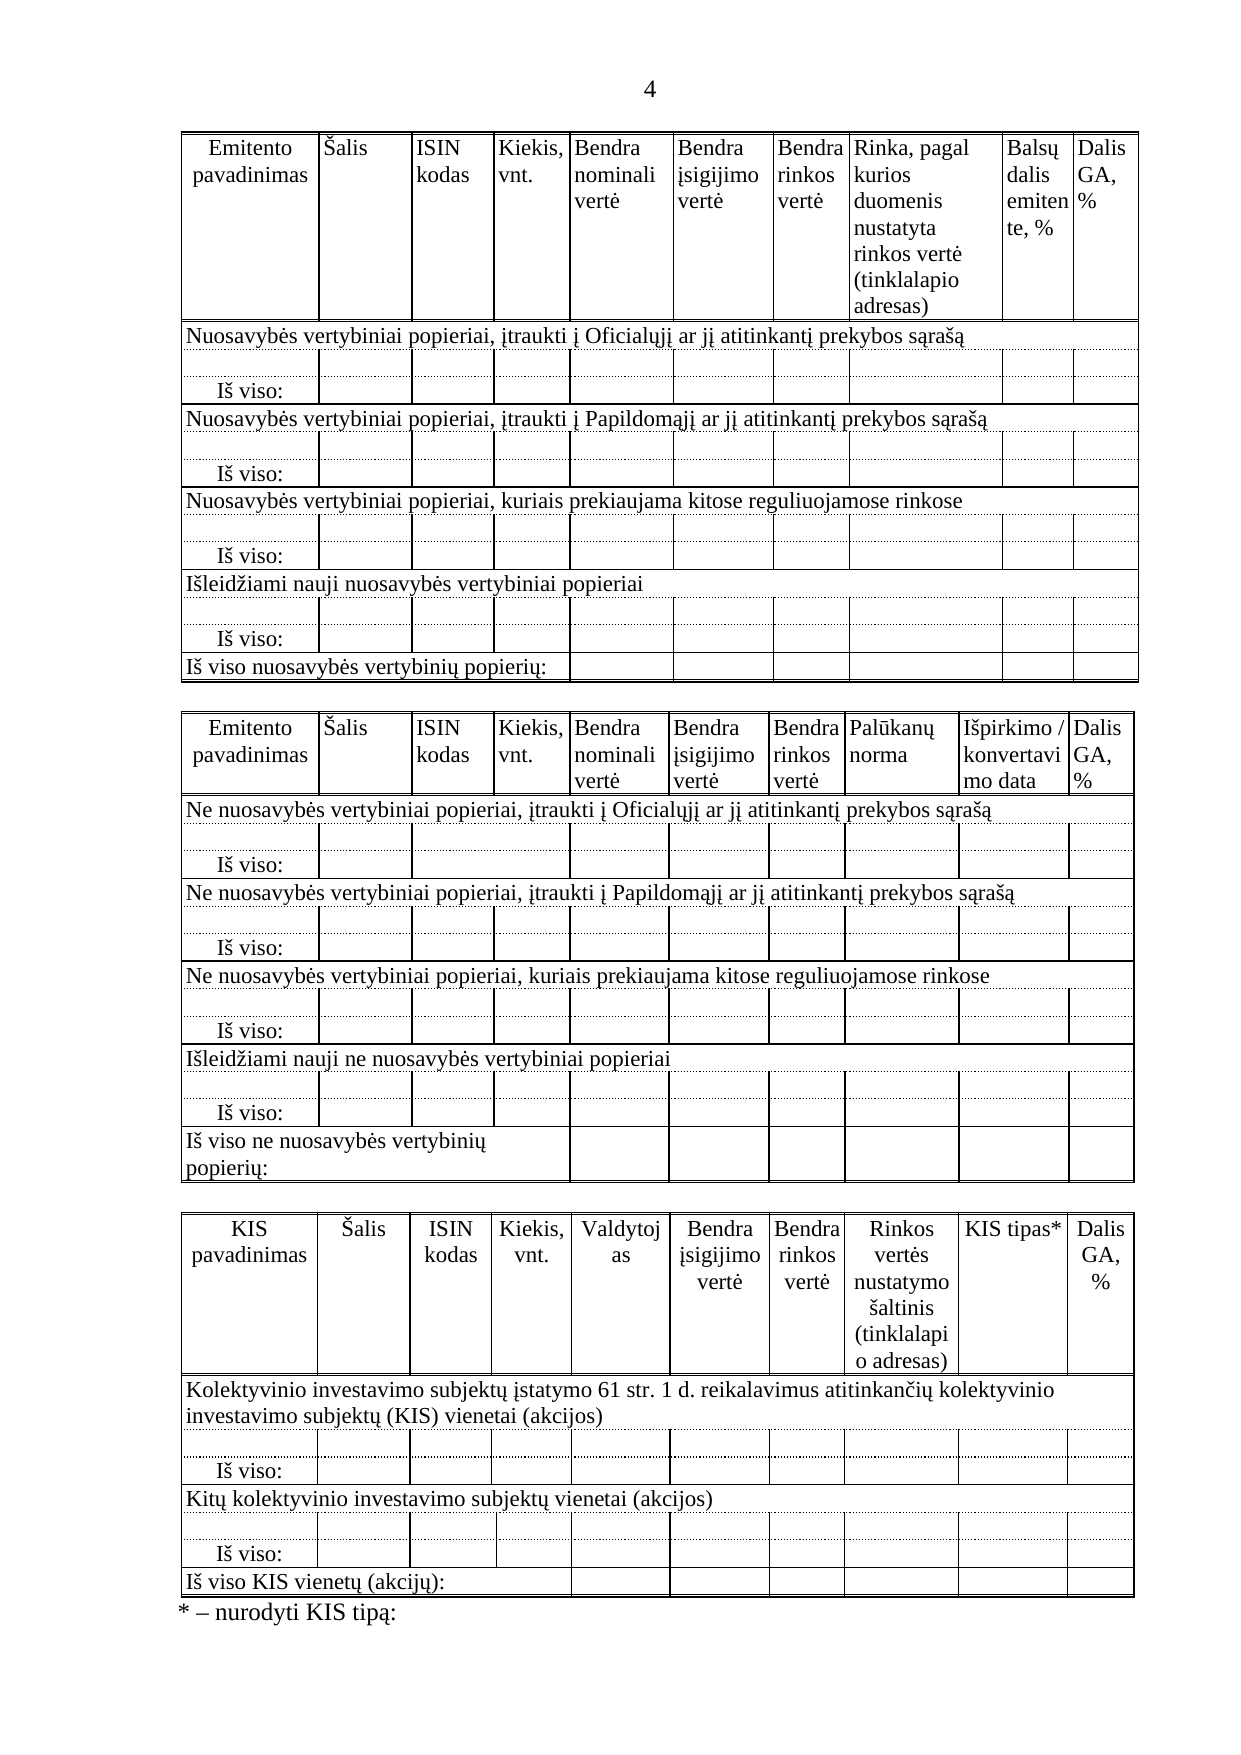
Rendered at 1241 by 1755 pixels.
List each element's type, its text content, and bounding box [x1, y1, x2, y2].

table_cell [1063, 850, 1068, 878]
table_header Emitento pavadinimas [182, 714, 318, 793]
table_cell [959, 1539, 965, 1566]
table_cell [320, 541, 324, 569]
table_cell [954, 1512, 958, 1539]
table_cell [320, 624, 324, 651]
table_cell [495, 1016, 499, 1043]
table_cell [487, 1456, 491, 1484]
table_cell [1003, 624, 1008, 651]
table_cell [769, 376, 773, 403]
table_cell [1134, 541, 1138, 569]
table_cell [182, 349, 186, 376]
table_cell [487, 1429, 491, 1456]
table_cell [566, 1512, 571, 1539]
table_cell [407, 850, 411, 878]
table_cell [1070, 1098, 1074, 1126]
table_cell [1129, 823, 1133, 850]
table_header Bendra nominali vertė [571, 135, 673, 319]
table_cell [1129, 1429, 1133, 1456]
table_cell [1070, 1016, 1074, 1043]
table_cell [182, 1429, 186, 1456]
table_header Šalis [320, 714, 411, 793]
table_cell [413, 906, 418, 933]
table_cell [495, 431, 499, 458]
table_cell [960, 906, 965, 933]
table_header Emitento pavadinimas [182, 135, 318, 319]
table_cell [407, 906, 411, 933]
table_cell [670, 933, 674, 960]
table_cell [488, 1098, 493, 1126]
table_cell [407, 1071, 411, 1098]
table_header ISIN kodas [413, 135, 493, 319]
table_cell [838, 1512, 844, 1539]
table_cell [838, 1429, 844, 1456]
table_cell [407, 988, 411, 1016]
table_cell [495, 597, 499, 624]
table_cell [669, 459, 673, 486]
table_cell [960, 1071, 965, 1098]
text * – nurodyti KIS tipą: [177, 1597, 1122, 1626]
table_cell [997, 514, 1002, 541]
table_cell [407, 933, 411, 960]
table_cell [997, 624, 1002, 651]
table_cell [960, 1098, 965, 1126]
table_cell [407, 1098, 411, 1126]
table_cell [1063, 1568, 1067, 1594]
table_cell [572, 1512, 577, 1539]
table_cell [845, 1512, 849, 1539]
table_header Dalis GA, % [1074, 135, 1138, 319]
table_cell [313, 514, 318, 541]
table_cell [566, 1429, 571, 1456]
table_cell [488, 431, 493, 458]
table_cell [413, 597, 418, 624]
table_cell [182, 906, 186, 933]
table_cell [954, 1071, 958, 1098]
table_cell [313, 906, 318, 933]
table_cell [495, 514, 499, 541]
table_cell [488, 933, 493, 960]
table_cell [411, 1539, 415, 1566]
table_cell [182, 597, 186, 624]
table_cell [954, 1016, 958, 1043]
table_cell [763, 1539, 769, 1566]
table_cell [1070, 823, 1074, 850]
table_cell [495, 1071, 499, 1098]
table_cell [770, 1071, 774, 1098]
table_cell [488, 988, 493, 1016]
table_cell [959, 1568, 963, 1594]
table_cell [1069, 653, 1073, 679]
table_cell [669, 597, 673, 624]
table_cell [413, 514, 418, 541]
table_cell [320, 431, 324, 458]
table_cell [1069, 541, 1073, 569]
table_cell [313, 1071, 318, 1098]
table_cell [763, 988, 768, 1016]
table_cell [313, 988, 318, 1016]
table_cell [572, 1429, 577, 1456]
table_cell [313, 1512, 317, 1539]
table_cell [1068, 1568, 1072, 1594]
table_cell [495, 541, 499, 569]
table_cell [413, 1098, 418, 1126]
table_cell [495, 933, 499, 960]
table_cell [765, 1568, 769, 1594]
table_cell [845, 1429, 849, 1456]
table_cell [663, 1098, 668, 1126]
table_cell [959, 1512, 965, 1539]
table_cell [770, 1512, 774, 1539]
table_cell [1068, 1429, 1074, 1456]
table_cell [491, 1539, 496, 1566]
table_cell [960, 1127, 1068, 1180]
table_cell [1063, 823, 1068, 850]
table_header Bendra rinkos vertė [774, 135, 849, 319]
table_cell [492, 1456, 496, 1484]
table_cell [844, 541, 849, 569]
table_cell [1069, 349, 1073, 376]
table_cell [670, 1016, 674, 1043]
table_cell [407, 1016, 411, 1043]
table_cell [763, 906, 768, 933]
table_cell [770, 1429, 774, 1456]
table_cell [320, 514, 324, 541]
table_cell [954, 1098, 958, 1126]
table_cell [1134, 624, 1138, 651]
table_cell [495, 376, 499, 403]
table_cell [669, 349, 673, 376]
table_cell [954, 988, 958, 1016]
table_cell [1003, 349, 1007, 376]
table_cell [1070, 988, 1074, 1016]
table_cell [670, 823, 674, 850]
table_cell [1003, 459, 1007, 486]
table_cell [497, 1539, 502, 1566]
table_cell [954, 1539, 958, 1566]
table_cell [998, 349, 1002, 376]
table_cell [1063, 1016, 1068, 1043]
table_cell [1069, 431, 1073, 458]
table_cell [669, 624, 673, 651]
table_cell [1003, 431, 1008, 458]
table_header ISIN kodas [413, 714, 493, 793]
table_cell [1003, 541, 1008, 569]
table_cell [182, 431, 186, 458]
table_cell [763, 1071, 768, 1098]
table_cell [663, 906, 668, 933]
table_header ISIN kodas [411, 1215, 491, 1373]
table_cell [566, 1456, 571, 1484]
table_cell [1129, 988, 1133, 1016]
table_cell [959, 1429, 965, 1456]
table_cell [1129, 1016, 1133, 1043]
table_cell [770, 1127, 844, 1180]
table_cell [182, 1512, 186, 1539]
table_cell [954, 1568, 958, 1594]
table_cell [320, 823, 324, 850]
table_cell [497, 1512, 502, 1539]
table_cell [770, 823, 774, 850]
table_header Bendra įsigijimo vertė [674, 135, 773, 319]
table_cell [845, 653, 849, 679]
table_cell [320, 1098, 324, 1126]
table_cell [960, 988, 965, 1016]
table_cell [413, 933, 418, 960]
table_cell [1063, 1456, 1067, 1484]
table_cell [1134, 459, 1138, 486]
table_cell [670, 1127, 768, 1180]
table_cell [844, 431, 849, 458]
table_cell [844, 376, 849, 403]
table_cell [320, 906, 324, 933]
table_cell [1070, 933, 1074, 960]
table_cell [1068, 1512, 1074, 1539]
table_cell [1069, 624, 1073, 651]
table_cell [1063, 906, 1068, 933]
table_header Šalis [320, 135, 411, 319]
table_cell [769, 624, 773, 651]
table_cell [488, 597, 493, 624]
table_header Šalis [318, 1215, 409, 1373]
table_cell [954, 1456, 958, 1484]
table_cell [1063, 988, 1068, 1016]
table_cell [320, 933, 324, 960]
table_cell [320, 597, 324, 624]
table_cell [413, 823, 418, 850]
table_cell [407, 823, 411, 850]
table_cell [670, 1071, 674, 1098]
table_cell [1134, 376, 1138, 403]
table_cell [844, 514, 849, 541]
table_cell [845, 1539, 849, 1566]
table_cell [663, 823, 668, 850]
table_cell [846, 1127, 958, 1180]
table_cell [1069, 597, 1073, 624]
table_cell [1129, 1512, 1133, 1539]
table_cell [413, 988, 418, 1016]
table_cell [407, 376, 411, 403]
table_cell [763, 1098, 768, 1126]
table_cell [488, 1071, 493, 1098]
table_cell [1070, 906, 1074, 933]
table_cell [413, 541, 418, 569]
table_cell [769, 514, 773, 541]
table_cell [763, 823, 768, 850]
table_cell [954, 933, 958, 960]
table_cell [1070, 1127, 1133, 1180]
table_cell [413, 431, 418, 458]
table_cell [770, 1016, 774, 1043]
table_cell [844, 624, 849, 651]
table_cell [1063, 1539, 1067, 1566]
table_cell [997, 541, 1002, 569]
table_cell [1129, 906, 1133, 933]
table_cell [998, 459, 1002, 486]
table_cell [769, 597, 773, 624]
table_cell [320, 1071, 324, 1098]
table_cell [407, 597, 411, 624]
table_cell [1070, 850, 1074, 878]
table_cell [488, 906, 493, 933]
table_cell [670, 988, 674, 1016]
table_cell [763, 850, 768, 878]
table_cell [769, 431, 773, 458]
table_cell [670, 850, 674, 878]
table_cell [1063, 933, 1068, 960]
table_header Bendra rinkos vertė [770, 1215, 844, 1373]
table_header KIS pavadinimas [182, 1215, 317, 1373]
table_cell [572, 1539, 577, 1566]
table_cell [495, 988, 499, 1016]
table_cell [313, 1429, 317, 1456]
table_cell [413, 1071, 418, 1098]
table_cell [320, 850, 324, 878]
table_cell [769, 459, 773, 486]
table_cell [488, 541, 493, 569]
table_cell [495, 1098, 499, 1126]
table_cell [1129, 1456, 1133, 1484]
table_cell [1063, 1512, 1067, 1539]
table_cell [1069, 459, 1073, 486]
table_cell [838, 1539, 844, 1566]
table_cell [663, 1071, 668, 1098]
table_cell [1129, 1098, 1133, 1126]
table_cell [492, 1429, 496, 1456]
table_cell [1129, 850, 1133, 878]
table_cell [960, 933, 965, 960]
table_cell [1134, 653, 1138, 679]
table_cell [763, 1512, 769, 1539]
table_cell [960, 823, 965, 850]
table_cell [1134, 514, 1138, 541]
table_cell [954, 850, 958, 878]
table_cell [1129, 1071, 1133, 1098]
table_cell [669, 653, 673, 679]
table_header Kiekis, vnt. [495, 714, 569, 793]
table_cell [495, 624, 499, 651]
table_cell [488, 624, 493, 651]
table_cell [407, 431, 411, 458]
table_cell [182, 823, 186, 850]
table_cell [1129, 933, 1133, 960]
table_cell [413, 850, 418, 878]
table_header Valdytojas [572, 1215, 669, 1373]
table_cell [407, 514, 411, 541]
table_cell [997, 376, 1002, 403]
table_cell [663, 933, 668, 960]
table_header Bendra įsigijimo vertė [671, 1215, 769, 1373]
table_cell [997, 597, 1002, 624]
table_cell [571, 1127, 668, 1180]
table_cell [770, 1568, 774, 1594]
table_cell [1063, 1429, 1067, 1456]
table_cell [669, 431, 673, 458]
table_cell [182, 1071, 186, 1098]
table_cell [670, 906, 674, 933]
table_header Kiekis, vnt. [495, 135, 569, 319]
table_cell [1003, 653, 1007, 679]
table_cell [182, 988, 186, 1016]
table_cell [495, 906, 499, 933]
table_cell [959, 1456, 963, 1484]
table_header Dalis GA, % [1068, 1215, 1133, 1373]
table_cell [954, 823, 958, 850]
table_cell [313, 823, 318, 850]
table_cell [663, 1016, 668, 1043]
table_cell [844, 597, 849, 624]
table_cell [1070, 1071, 1074, 1098]
table_cell [411, 1429, 415, 1456]
table_cell [765, 1456, 769, 1484]
table_cell [411, 1512, 415, 1539]
table_cell [763, 933, 768, 960]
table_cell [313, 431, 318, 458]
table_cell [840, 1568, 844, 1594]
table_cell [770, 850, 774, 878]
table_cell [998, 653, 1002, 679]
table_cell [1063, 1071, 1068, 1098]
table_cell [1134, 349, 1138, 376]
table_cell [182, 514, 186, 541]
table_cell [763, 1016, 768, 1043]
table_cell [770, 1539, 774, 1566]
table_cell [954, 1429, 958, 1456]
table_cell [663, 850, 668, 878]
table_cell [769, 541, 773, 569]
table_cell [1068, 1539, 1074, 1566]
table_cell [954, 906, 958, 933]
table_cell [997, 431, 1002, 458]
table_cell [669, 541, 673, 569]
table_cell [1003, 514, 1008, 541]
table_cell [1134, 431, 1138, 458]
table_cell [770, 1098, 774, 1126]
table_cell [572, 1456, 576, 1484]
table_cell [313, 597, 318, 624]
table_cell [840, 1456, 844, 1484]
table_cell [488, 376, 493, 403]
table_cell [1063, 1098, 1068, 1126]
table_cell [960, 1016, 965, 1043]
table_cell [770, 1456, 774, 1484]
table_cell [1069, 376, 1073, 403]
table_cell [413, 376, 418, 403]
table_cell [770, 988, 774, 1016]
table_cell [413, 624, 418, 651]
table_cell [1003, 597, 1008, 624]
table_cell [488, 514, 493, 541]
table_cell [413, 1016, 418, 1043]
table_header Kiekis, vnt. [492, 1215, 571, 1373]
table_cell [670, 1098, 674, 1126]
table_cell [1069, 514, 1073, 541]
table_header Balsų dalis emitente, % [1003, 135, 1073, 319]
table_cell [960, 850, 965, 878]
table_header KIS tipas* [959, 1215, 1067, 1373]
table_cell [669, 376, 673, 403]
table_cell [770, 906, 774, 933]
table_cell [491, 1512, 496, 1539]
table_cell [769, 349, 773, 376]
table_header Palūkanų norma [846, 714, 958, 793]
table_cell [769, 653, 773, 679]
table_cell [407, 624, 411, 651]
table_cell [411, 1456, 415, 1484]
table_cell [1134, 597, 1138, 624]
table_cell [488, 1016, 493, 1043]
table_cell [669, 514, 673, 541]
table_cell [663, 988, 668, 1016]
table_cell [845, 1456, 849, 1484]
table_cell [320, 1016, 324, 1043]
table_cell [845, 1568, 849, 1594]
table_cell [320, 988, 324, 1016]
table_cell [1003, 376, 1008, 403]
table_cell [845, 459, 849, 486]
table_cell [845, 349, 849, 376]
table_cell [763, 1429, 769, 1456]
table_cell [320, 376, 324, 403]
table_cell [1068, 1456, 1072, 1484]
table_cell [1129, 1539, 1133, 1566]
table_cell [572, 1568, 576, 1594]
table_cell [566, 1539, 571, 1566]
table_cell [407, 541, 411, 569]
table_cell [770, 933, 774, 960]
